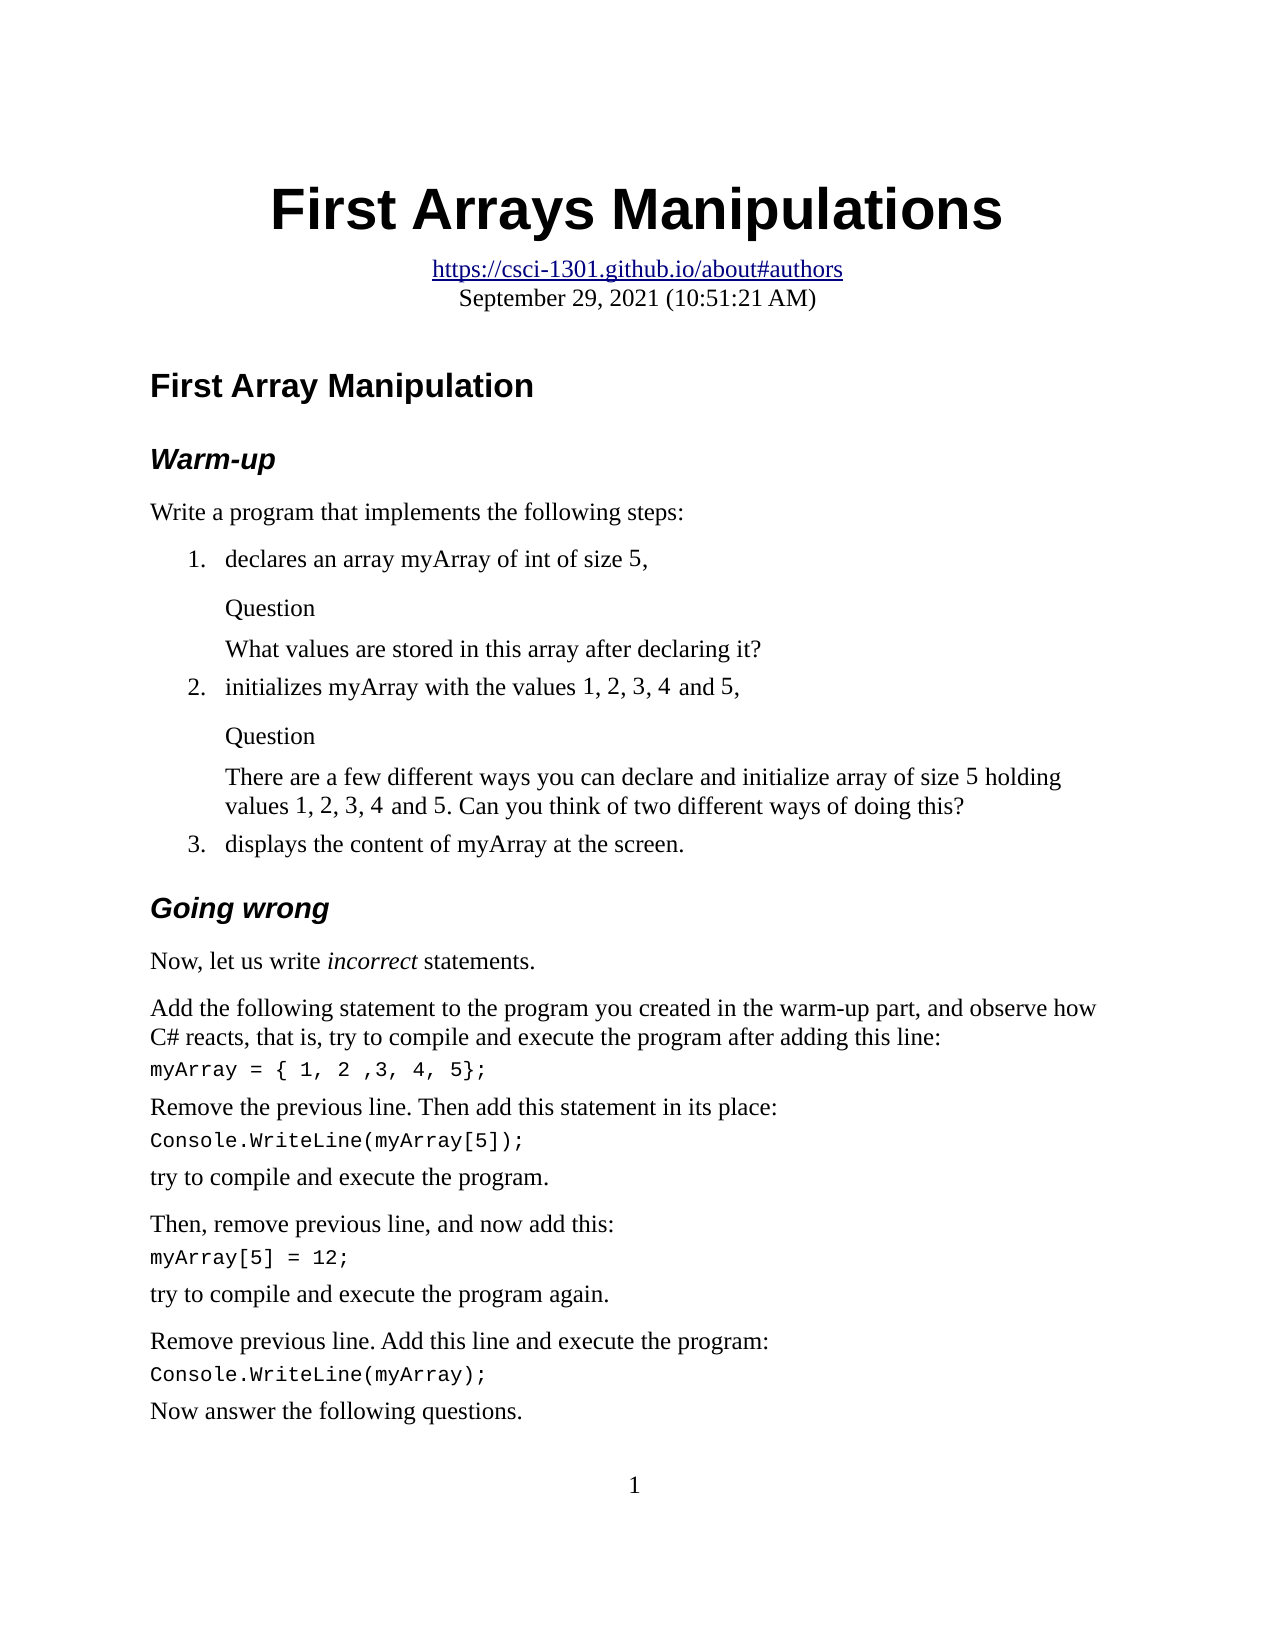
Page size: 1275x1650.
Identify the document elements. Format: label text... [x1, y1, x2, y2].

subtitle Going wrong [150, 891, 1125, 925]
text myArray[5] = 12; [150, 1247, 1125, 1270]
text Then, remove previous line, and now add this: [150, 1209, 1125, 1238]
text Write a program that implements the following steps: [150, 497, 1125, 526]
text try to compile and execute the program. [150, 1162, 1125, 1191]
list What values are stored in this array after declaring it? [187, 634, 1125, 663]
text Remove previous line. Add this line and execute the program: [150, 1326, 1125, 1355]
text Now, let us write incorrect statements. [150, 946, 1125, 975]
list initializes myArray with the values , , , and , [187, 672, 1125, 701]
list displays the content of myArray at the screen. [187, 829, 1125, 857]
text https://csci-1301.github.io/about#authors [150, 254, 1125, 283]
text Now answer the following questions. [150, 1396, 1125, 1425]
list Question [187, 593, 1125, 622]
text try to compile and execute the program again. [150, 1279, 1125, 1308]
subtitle Warm-up [150, 442, 1125, 476]
text September 29, 2021 (10:51:21 AM) [150, 283, 1125, 312]
text Console.WriteLine(myArray); [150, 1364, 1125, 1387]
text Remove the previous line. Then add this statement in its place: [150, 1092, 1125, 1121]
title First Arrays Manipulations [150, 175, 1125, 242]
list There are a few different ways you can declare and initialize array of size holding values , , , and . Can you think of two different ways of doing this? [187, 762, 1125, 820]
list Question [187, 721, 1125, 750]
list declares an array myArray of int of size , [187, 544, 1125, 572]
text Add the following statement to the program you created in the warm-up part, and observe how C# reacts, that is, try to compile and execute the program after adding this line: [150, 993, 1125, 1051]
text myArray = { 1, 2 ,3, 4, 5}; [150, 1059, 1125, 1083]
subtitle First Array Manipulation [150, 366, 1125, 404]
text Console.WriteLine(myArray[5]); [150, 1130, 1125, 1153]
